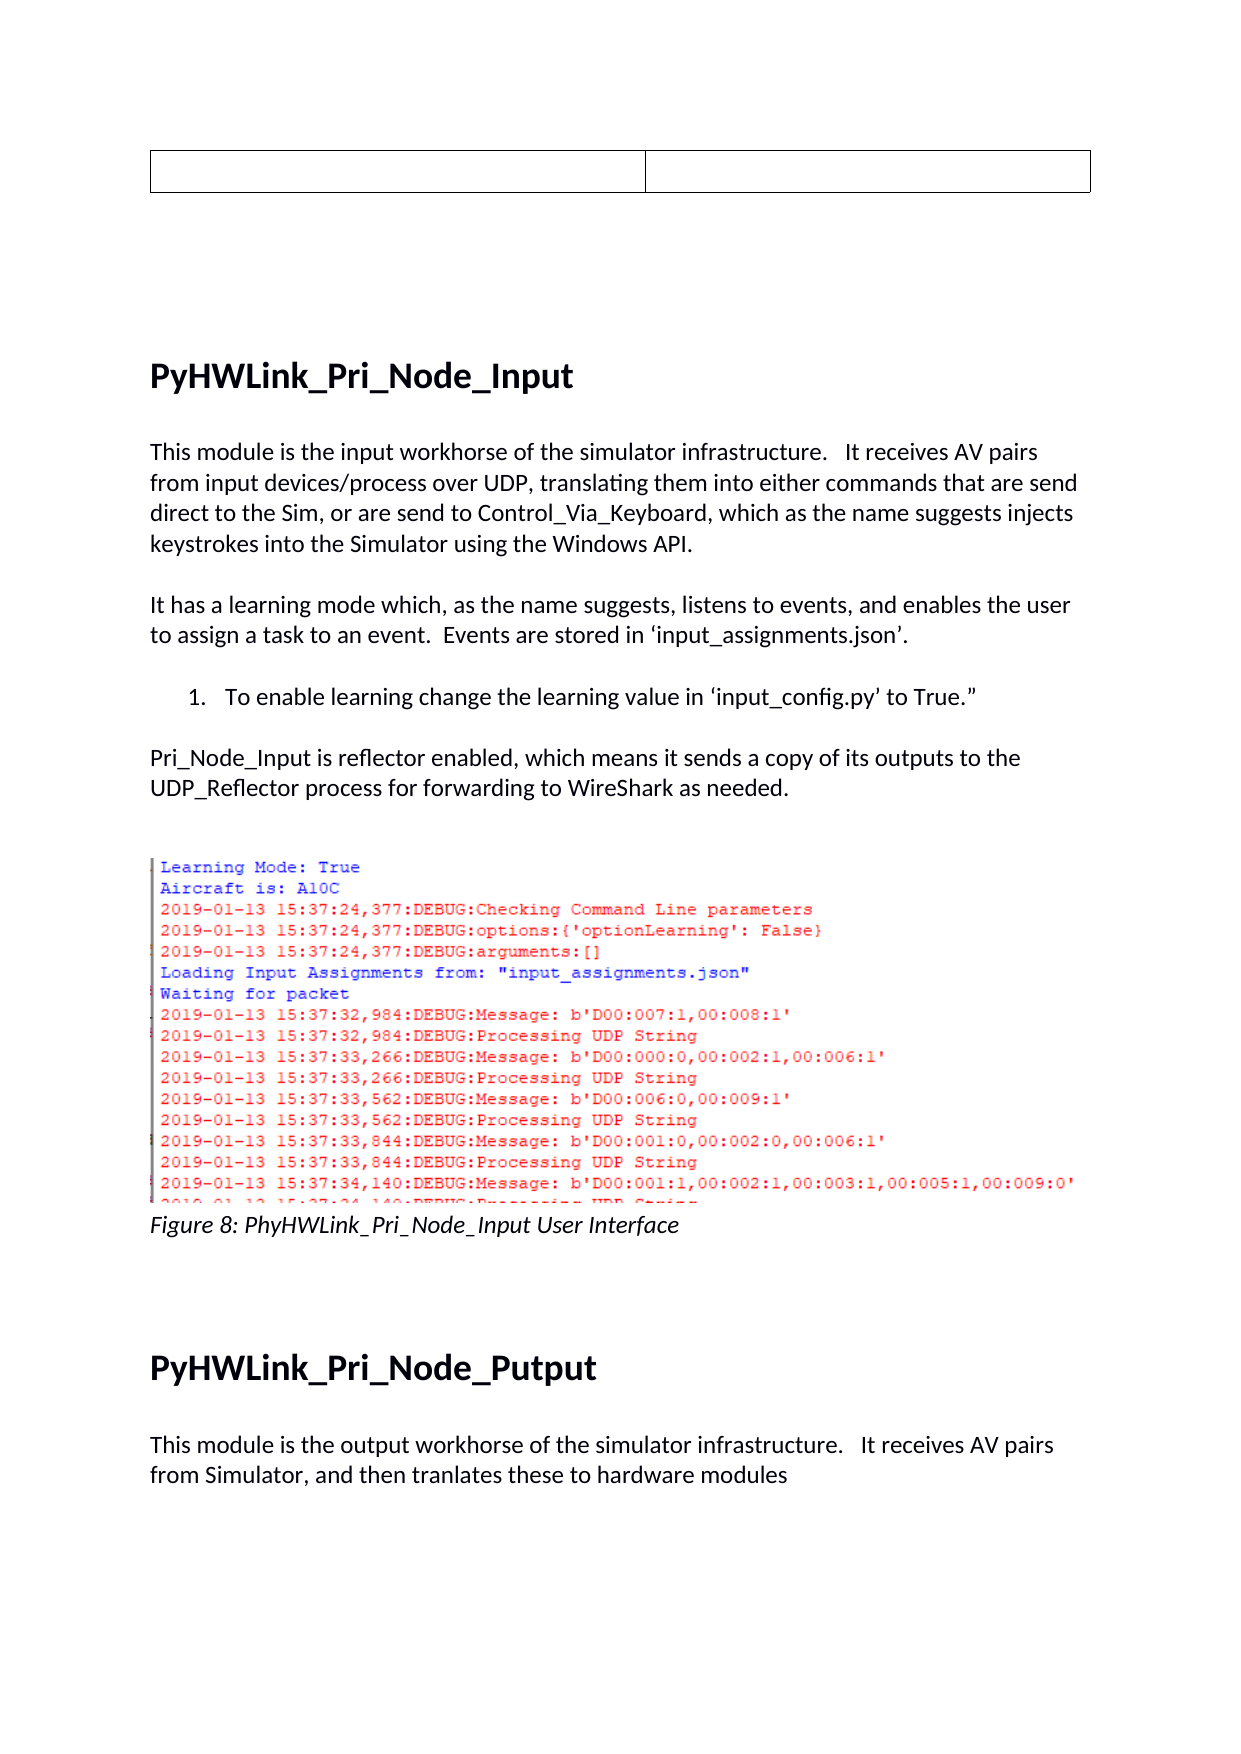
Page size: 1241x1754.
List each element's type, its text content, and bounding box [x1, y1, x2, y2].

text It has a learning mode which, as the name suggests, listens to events, and enables the user to assign a task to an event. Events are stored in ‘input_assignments.json’. [150, 589, 1090, 650]
text Pri_Node_Input is reflector enabled, which means it sends a copy of its outputs to the UDP_Reflector process for forwarding to WireShark as needed. [150, 742, 1090, 803]
table_cell [646, 151, 1090, 192]
text Figure 8: PhyHWLink_Pri_Node_Input User Interface [150, 1203, 1090, 1239]
text This module is the input workhorse of the simulator infrastructure. It receives AV pairs from input devices/process over UDP, translating them into either commands that are send direct to the Sim, or are send to Control_Via_Keyboard, which as the name suggests injects keystrokes into the Simulator using the Windows API. [150, 437, 1090, 559]
subtitle PyHWLink_Pri_Node_Input [150, 352, 1090, 398]
subtitle PyHWLink_Pri_Node_Putput [150, 1344, 1090, 1390]
table_cell [151, 151, 645, 192]
text This module is the output workhorse of the simulator infrastructure. It receives AV pairs from Simulator, and then tranlates these to hardware modules [150, 1429, 1090, 1490]
picture [150, 858, 1091, 1203]
list To enable learning change the learning value in ‘input_config.py’ to True.” [187, 681, 1090, 711]
